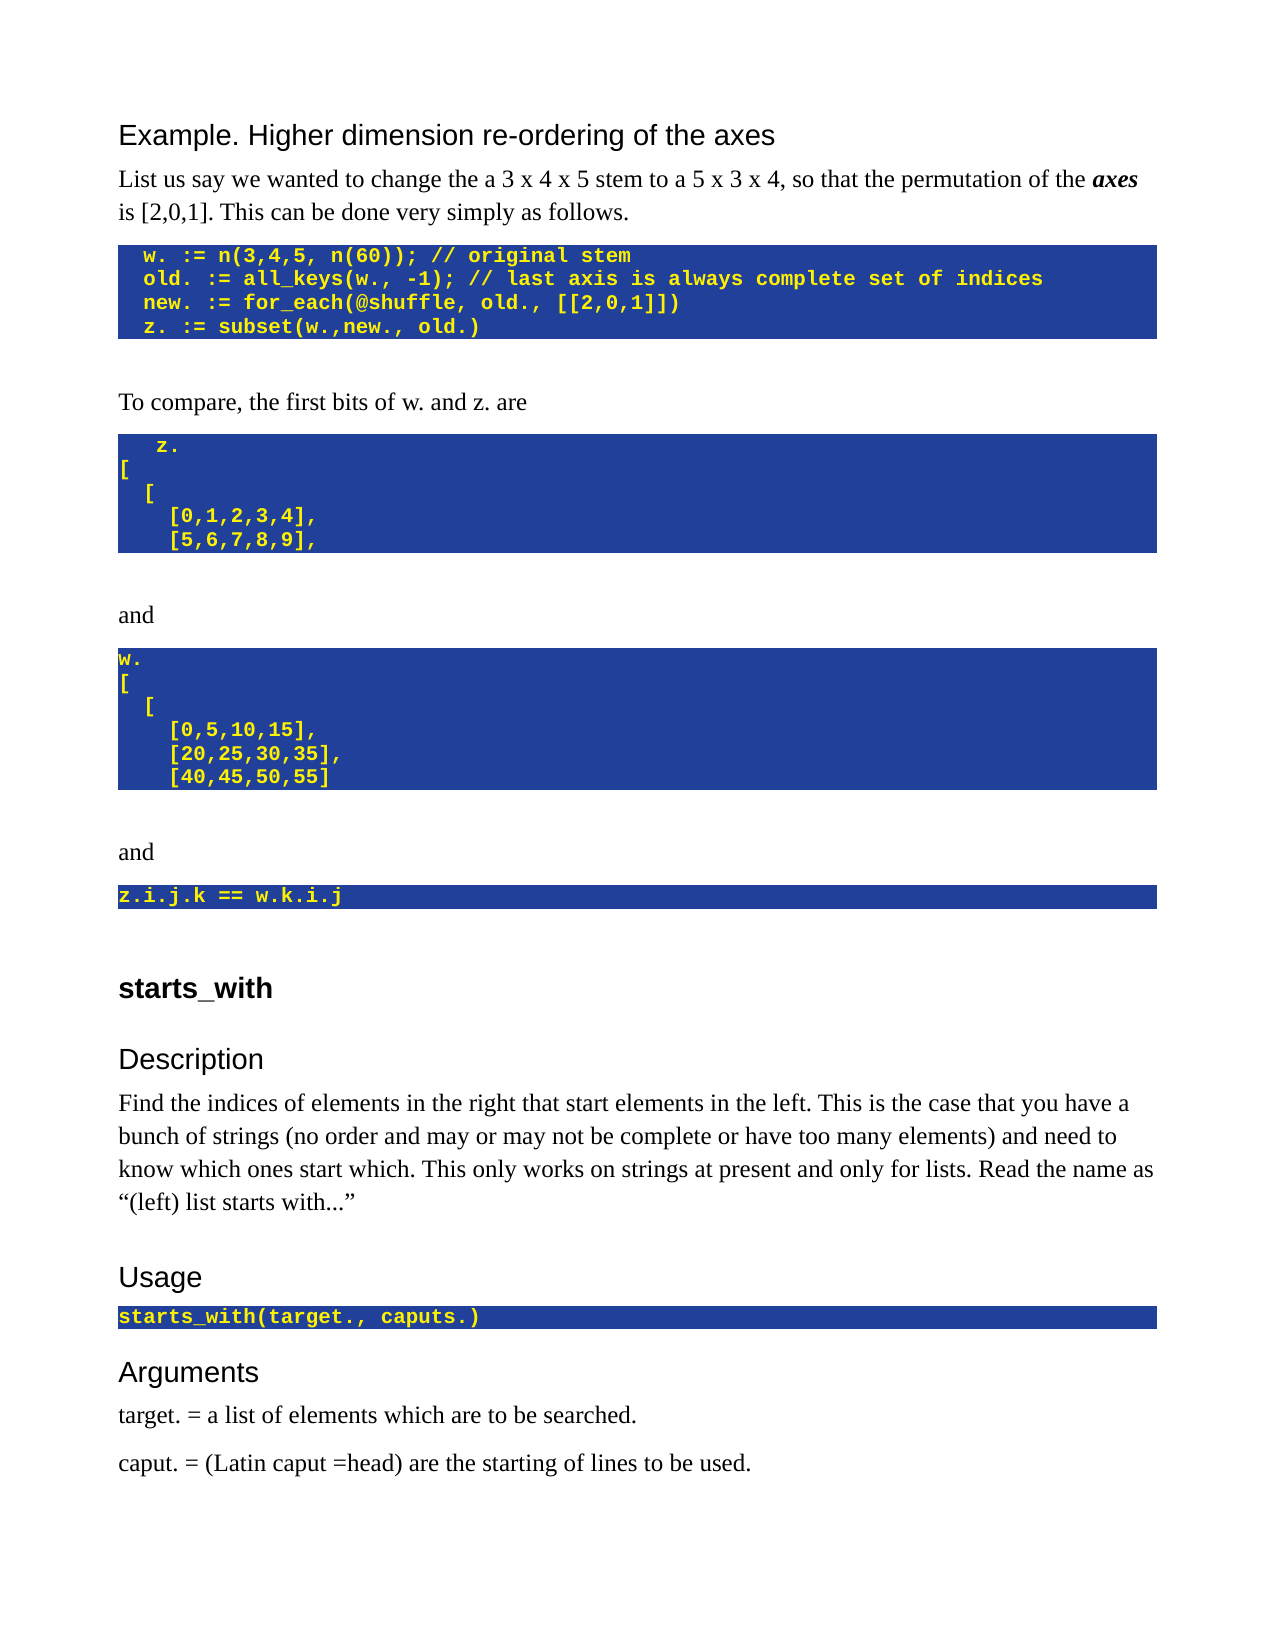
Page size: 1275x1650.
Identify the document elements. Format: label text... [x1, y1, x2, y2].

text [ [118, 482, 1157, 506]
text w. [118, 648, 1157, 672]
text old. := all_keys(w., -1); // last axis is always complete set of indices [118, 268, 1157, 292]
text and [118, 837, 1157, 866]
subtitle starts_with [118, 971, 1157, 1005]
text caput. = (Latin caput =head) are the starting of lines to be used. [118, 1448, 1157, 1477]
subtitle Arguments [118, 1354, 1157, 1388]
text [0,5,10,15], [118, 719, 1157, 743]
text [40,45,50,55] [118, 766, 1157, 790]
subtitle Usage [118, 1260, 1157, 1293]
text [ [118, 458, 1157, 482]
subtitle Example. Higher dimension re-ordering of the axes [118, 118, 1157, 152]
text [5,6,7,8,9], [118, 529, 1157, 553]
text List us say we wanted to change the a 3 x 4 x 5 stem to a 5 x 3 x 4, so that the permutation of the axes is [2,0,1]. This can be done very simply as follows. [118, 164, 1157, 226]
text [20,25,30,35], [118, 743, 1157, 766]
text z. [118, 434, 1157, 458]
text Find the indices of elements in the right that start elements in the left. This is the case that you have a bunch of strings (no order and may or may not be complete or have too many elements) and need to know which ones start which. This only works on strings at present and only for lists. Read the name as “(left) list starts with...” [118, 1088, 1157, 1216]
text new. := for_each(@shuffle, old., [[2,0,1]]) [118, 292, 1157, 316]
text and [118, 600, 1157, 629]
text z. := subset(w.,new., old.) [118, 316, 1157, 339]
text starts_with(target., caputs.) [118, 1306, 1157, 1329]
text [ [118, 695, 1157, 719]
text [0,1,2,3,4], [118, 506, 1157, 529]
text target. = a list of elements which are to be searched. [118, 1401, 1157, 1429]
text w. := n(3,4,5, n(60)); // original stem [118, 245, 1157, 268]
text To compare, the first bits of w. and z. are [118, 387, 1157, 416]
subtitle Description [118, 1042, 1157, 1076]
text [ [118, 672, 1157, 695]
text z.i.j.k == w.k.i.j [118, 885, 1157, 909]
